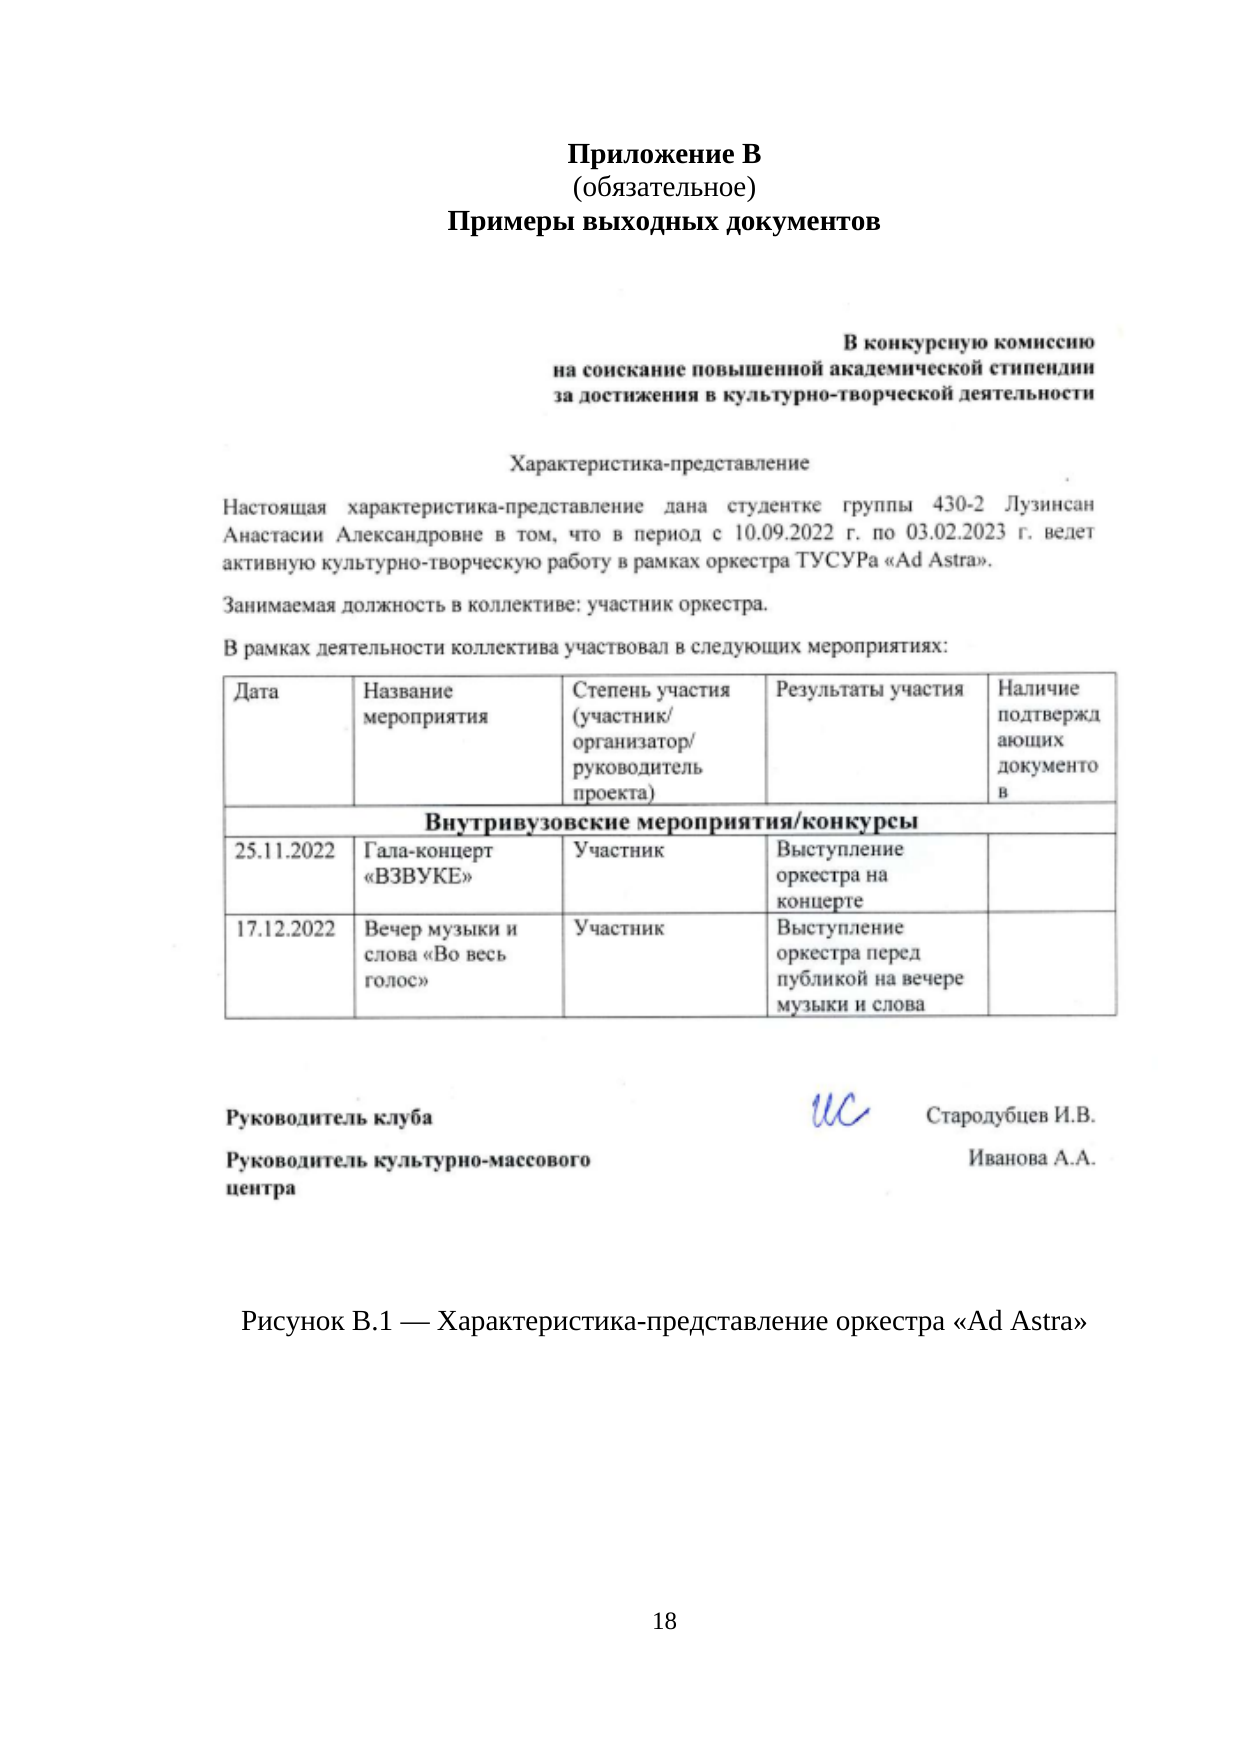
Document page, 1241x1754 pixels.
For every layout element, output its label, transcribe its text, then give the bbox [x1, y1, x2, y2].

text [177, 254, 1152, 276]
text Рисунок В.1 — Характеристика-представление оркестра «Ad Astra» [177, 1269, 1152, 1337]
subtitle Приложение В (обязательное) Примеры выходных документов [177, 136, 1152, 236]
picture [170, 276, 1159, 1269]
